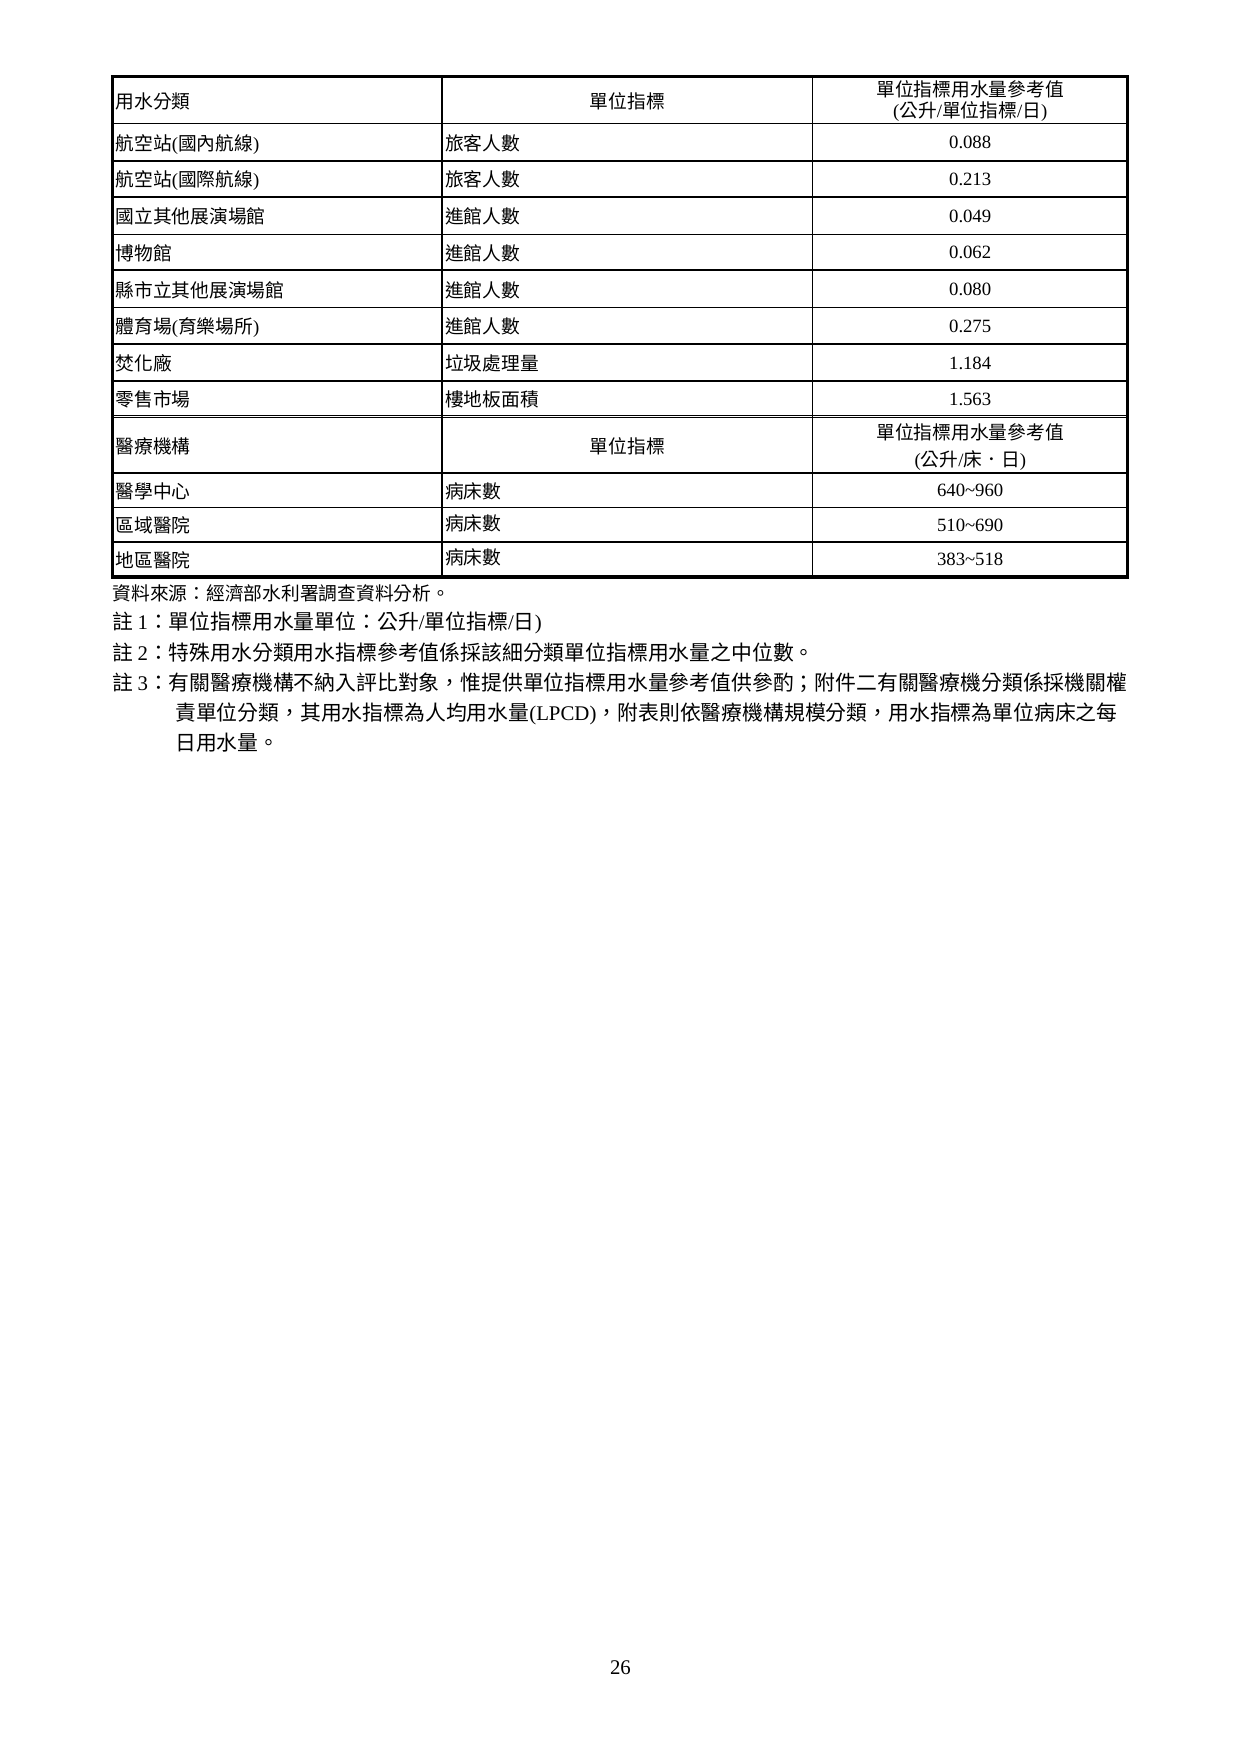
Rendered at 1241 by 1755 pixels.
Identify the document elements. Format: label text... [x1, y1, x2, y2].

table_header 用水分類 [114, 78, 441, 122]
table_cell 0.080 [813, 271, 1126, 307]
table_cell 0.049 [813, 198, 1126, 233]
table_cell 進館人數 [443, 235, 812, 269]
table_header 單位指標 [443, 78, 812, 122]
table_cell 區域醫院 [114, 508, 441, 541]
table_cell 病床數 [443, 474, 812, 507]
table_cell 0.275 [813, 308, 1126, 343]
text 註2：特殊用水分類用水指標參考值係採該細分類單位指標用水量之中位數。 [112, 636, 1128, 666]
text 註3：有關醫療機構不納入評比對象，惟提供單位指標用水量參考值供參酌；附件二有關醫療機分類係採機關權責單位分類，其用水指標為人均用水量(LPCD)，附表則依醫療機構規模分類，用水指標為單位病床之每日用水量。 [112, 666, 1128, 757]
table_cell 640~960 [813, 474, 1126, 507]
table_cell 0.213 [813, 162, 1126, 196]
table_cell 單位指標用水量參考值 (公升/床．日) [813, 418, 1126, 472]
table_cell 1.184 [813, 345, 1126, 380]
table_cell 航空站(國際航線) [114, 162, 441, 196]
table_cell 醫療機構 [114, 418, 441, 472]
table_cell 縣市立其他展演場館 [114, 271, 441, 307]
table_cell 510~690 [813, 508, 1126, 541]
table_cell 進館人數 [443, 198, 812, 233]
table_cell 地區醫院 [114, 543, 441, 575]
table_cell 零售市場 [114, 382, 441, 415]
table_cell 0.062 [813, 235, 1126, 269]
table_cell 383~518 [813, 543, 1126, 575]
table_cell 國立其他展演場館 [114, 198, 441, 233]
table_header 單位指標用水量參考值 (公升/單位指標/日) [813, 78, 1126, 122]
table_cell 焚化廠 [114, 345, 441, 380]
table_cell 旅客人數 [443, 124, 812, 160]
table_cell 垃圾處理量 [443, 345, 812, 380]
table_cell 航空站(國內航線) [114, 124, 441, 160]
table_cell 醫學中心 [114, 474, 441, 507]
table_cell 博物館 [114, 235, 441, 269]
table_cell 單位指標 [443, 418, 812, 472]
table_cell 樓地板面積 [443, 382, 812, 415]
table_cell 體育場(育樂場所) [114, 308, 441, 343]
table_cell 0.088 [813, 124, 1126, 160]
table_cell 病床數 [443, 508, 812, 541]
text 註1：單位指標用水量單位：公升/單位指標/日) [112, 606, 1128, 636]
text 資料來源：經濟部水利署調查資料分析。 [112, 579, 1128, 606]
table_cell 旅客人數 [443, 162, 812, 196]
table_cell 病床數 [443, 543, 812, 575]
table_cell 進館人數 [443, 271, 812, 307]
table_cell 1.563 [813, 382, 1126, 415]
table_cell 進館人數 [443, 308, 812, 343]
